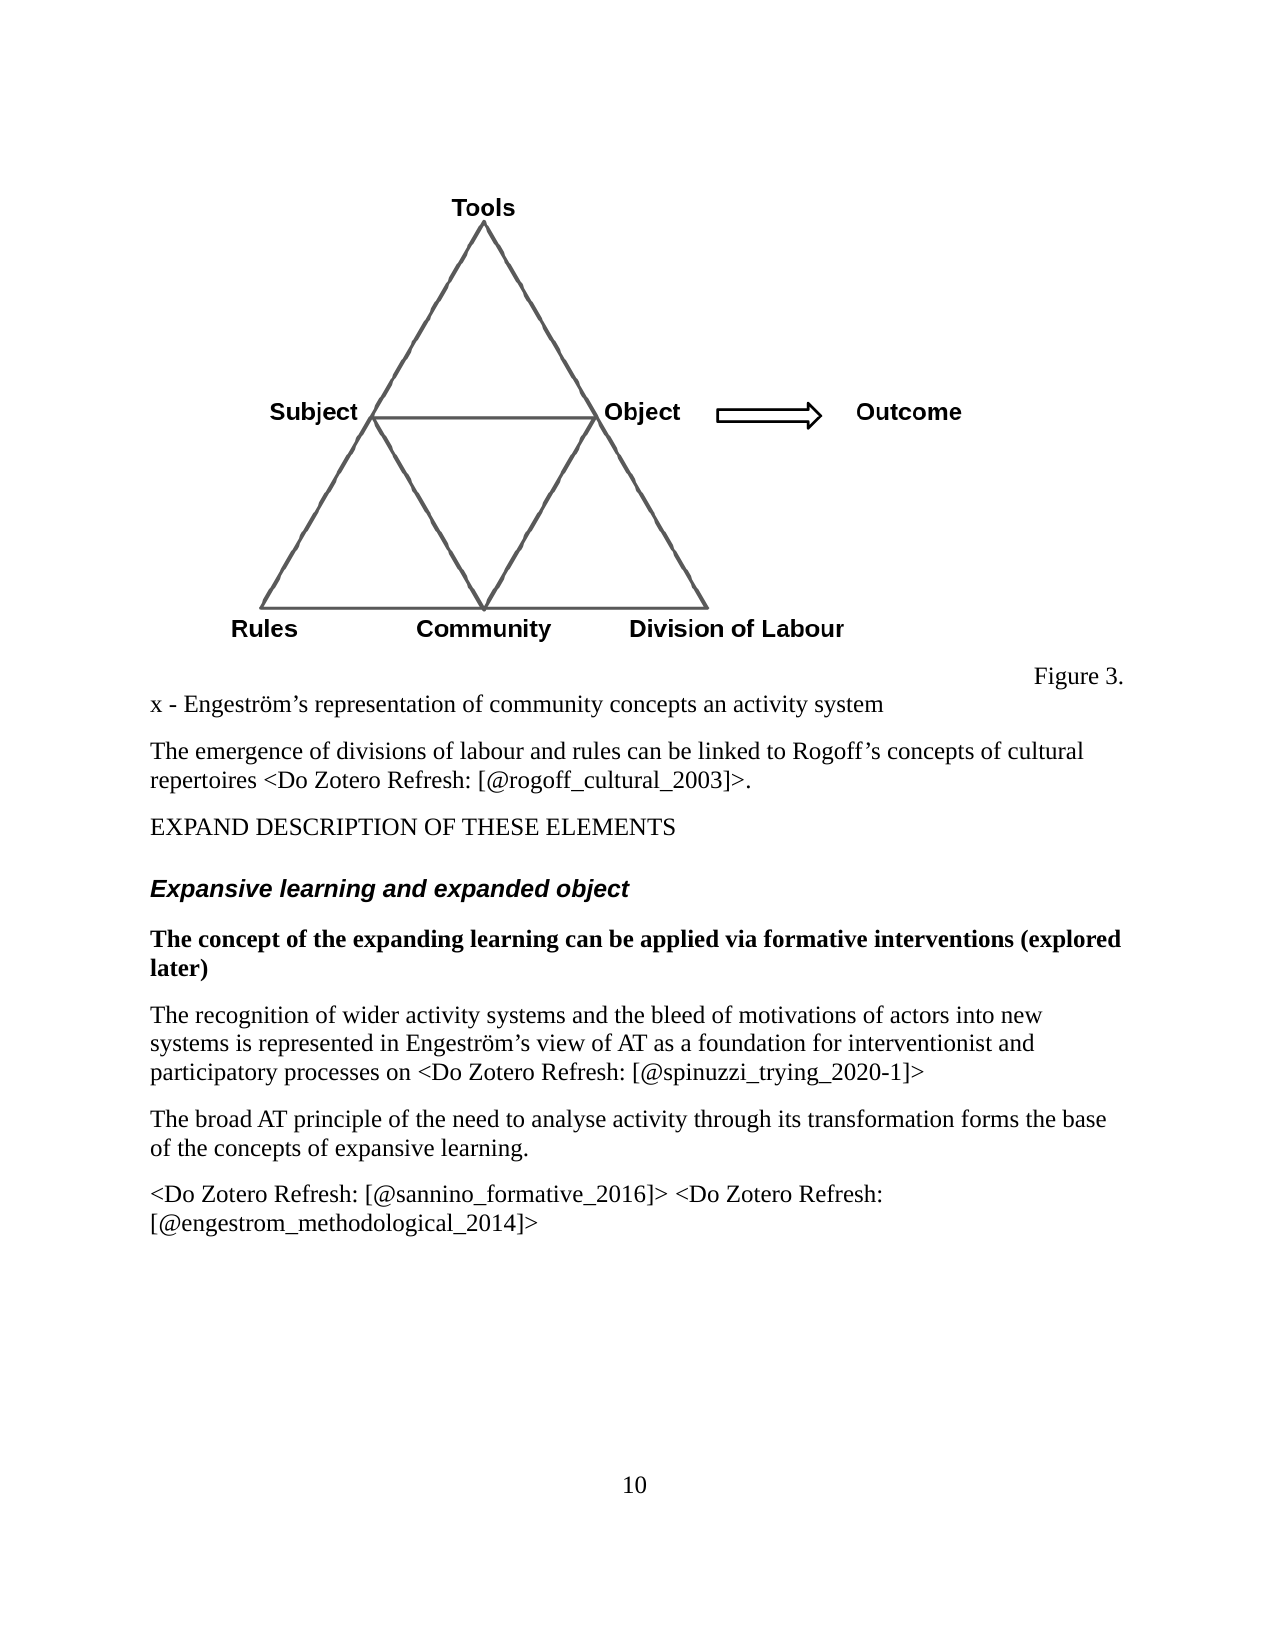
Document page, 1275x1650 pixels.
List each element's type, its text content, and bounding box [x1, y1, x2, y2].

subtitle Expansive learning and expanded object [150, 874, 1125, 903]
text The emergence of divisions of labour and rules can be linked to Rogoff’s concepts of cultural repertoires <Do Zotero Refresh: [@rogoff_cultural_2003]>. [150, 736, 1125, 794]
picture [150, 150, 1028, 684]
text The concept of the expanding learning can be applied via formative interventions (explored later) [150, 924, 1125, 982]
text The recognition of wider activity systems and the bleed of motivations of actors into new systems is represented in Engeström’s view of AT as a foundation for interventionist and participatory processes on <Do Zotero Refresh: [@spinuzzi_trying_2020-1]> [150, 1000, 1125, 1086]
text <Do Zotero Refresh: [@sannino_formative_2016]> <Do Zotero Refresh: [@engestrom_methodological_2014]> [150, 1179, 1125, 1237]
text The broad AT principle of the need to analyse activity through its transformation forms the base of the concepts of expansive learning. [150, 1104, 1125, 1161]
text EXPAND DESCRIPTION OF THESE ELEMENTS [150, 812, 1125, 840]
text Figure 3. x - Engeström’s representation of community concepts an activity system [150, 684, 1125, 718]
